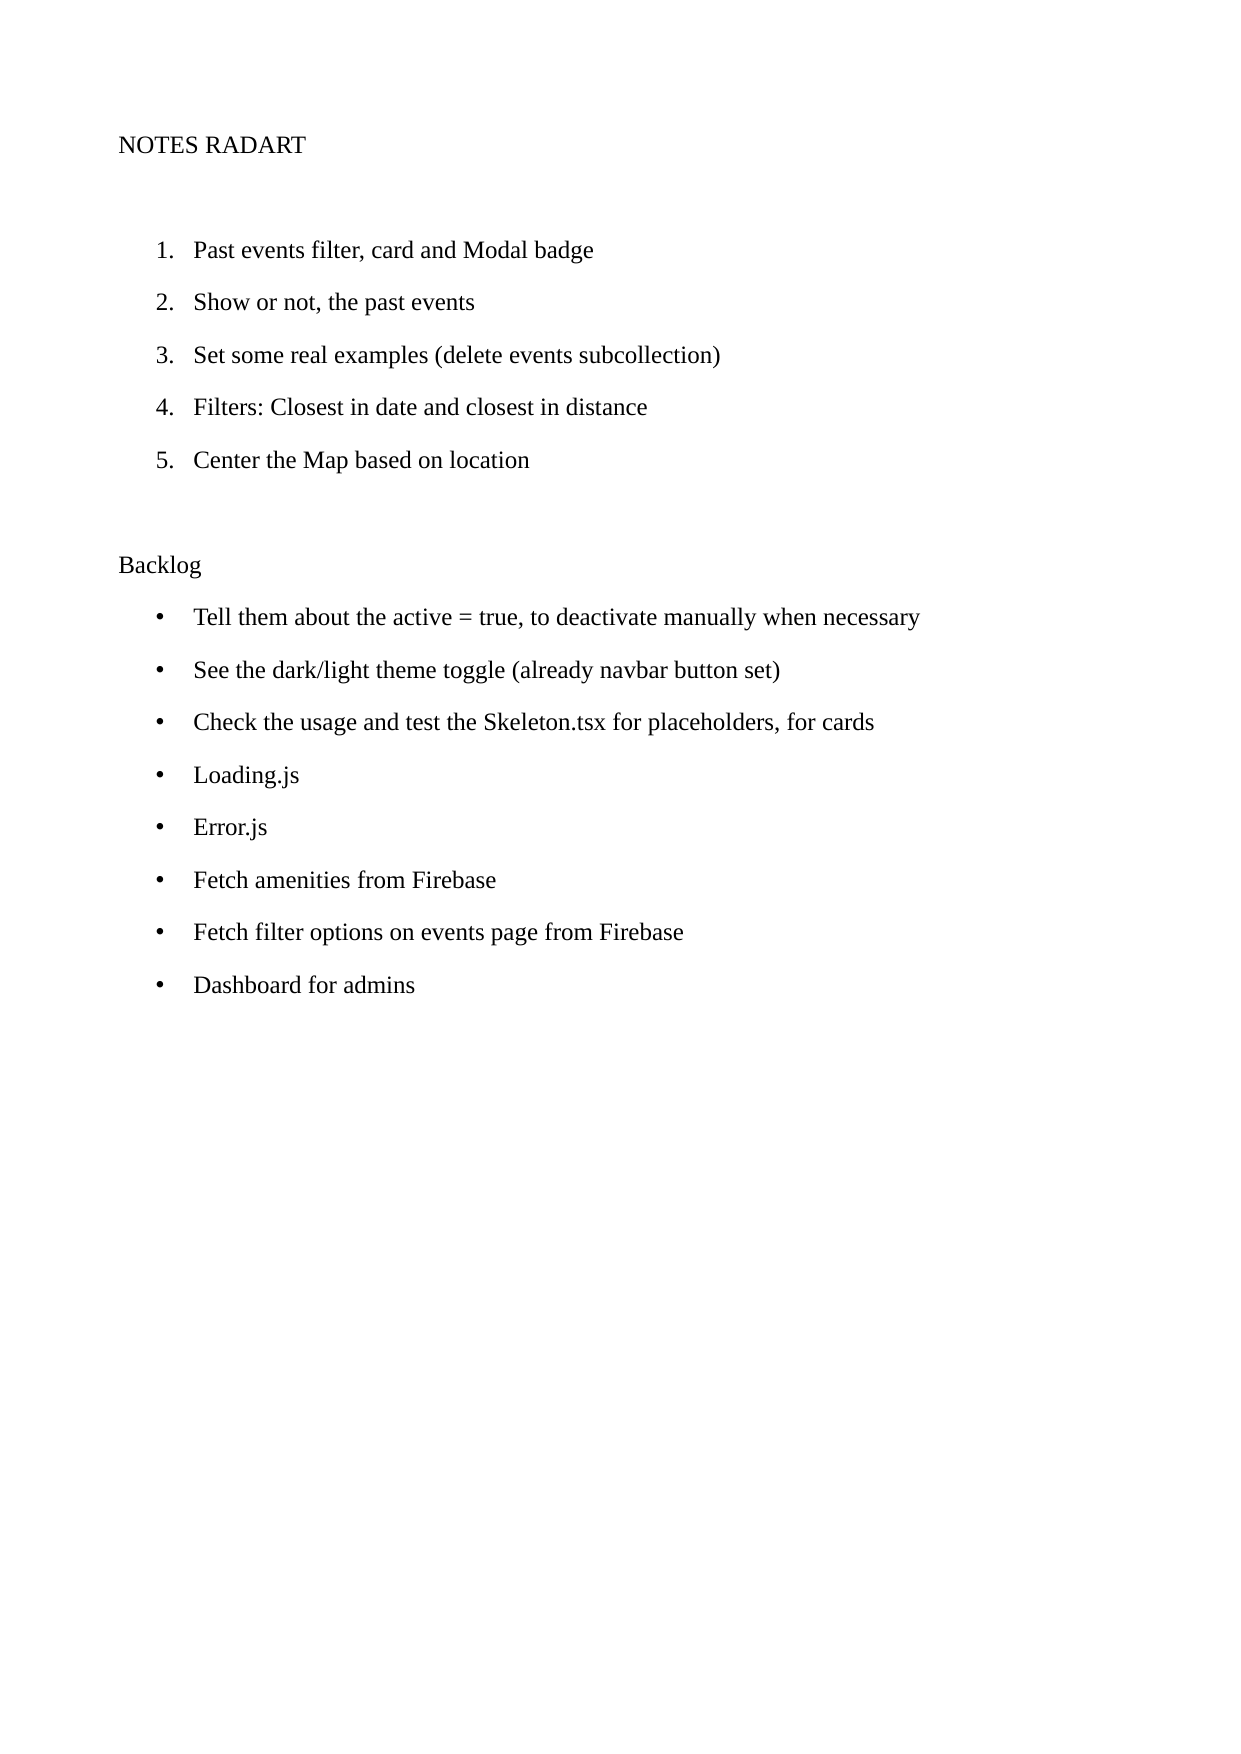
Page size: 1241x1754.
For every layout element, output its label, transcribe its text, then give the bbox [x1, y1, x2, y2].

list Past events filter, card and Modal badge [156, 235, 1122, 264]
list Fetch filter options on events page from Firebase [156, 917, 1122, 946]
list Fetch amenities from Firebase [156, 865, 1122, 894]
list Dashboard for admins [156, 970, 1122, 999]
list Tell them about the active = true, to deactivate manually when necessary [156, 602, 1122, 631]
list Filters: Closest in date and closest in distance [156, 392, 1122, 421]
list Set some real examples (delete events subcollection) [156, 340, 1122, 369]
text Backlog [118, 550, 1122, 579]
list Loading.js [156, 760, 1122, 789]
list Center the Map based on location [156, 445, 1122, 474]
text NOTES RADART [118, 130, 1122, 159]
list Show or not, the past events [156, 287, 1122, 316]
list Error.js [156, 812, 1122, 841]
list See the dark/light theme toggle (already navbar button set) [156, 655, 1122, 684]
list Check the usage and test the Skeleton.tsx for placeholders, for cards [156, 707, 1122, 736]
